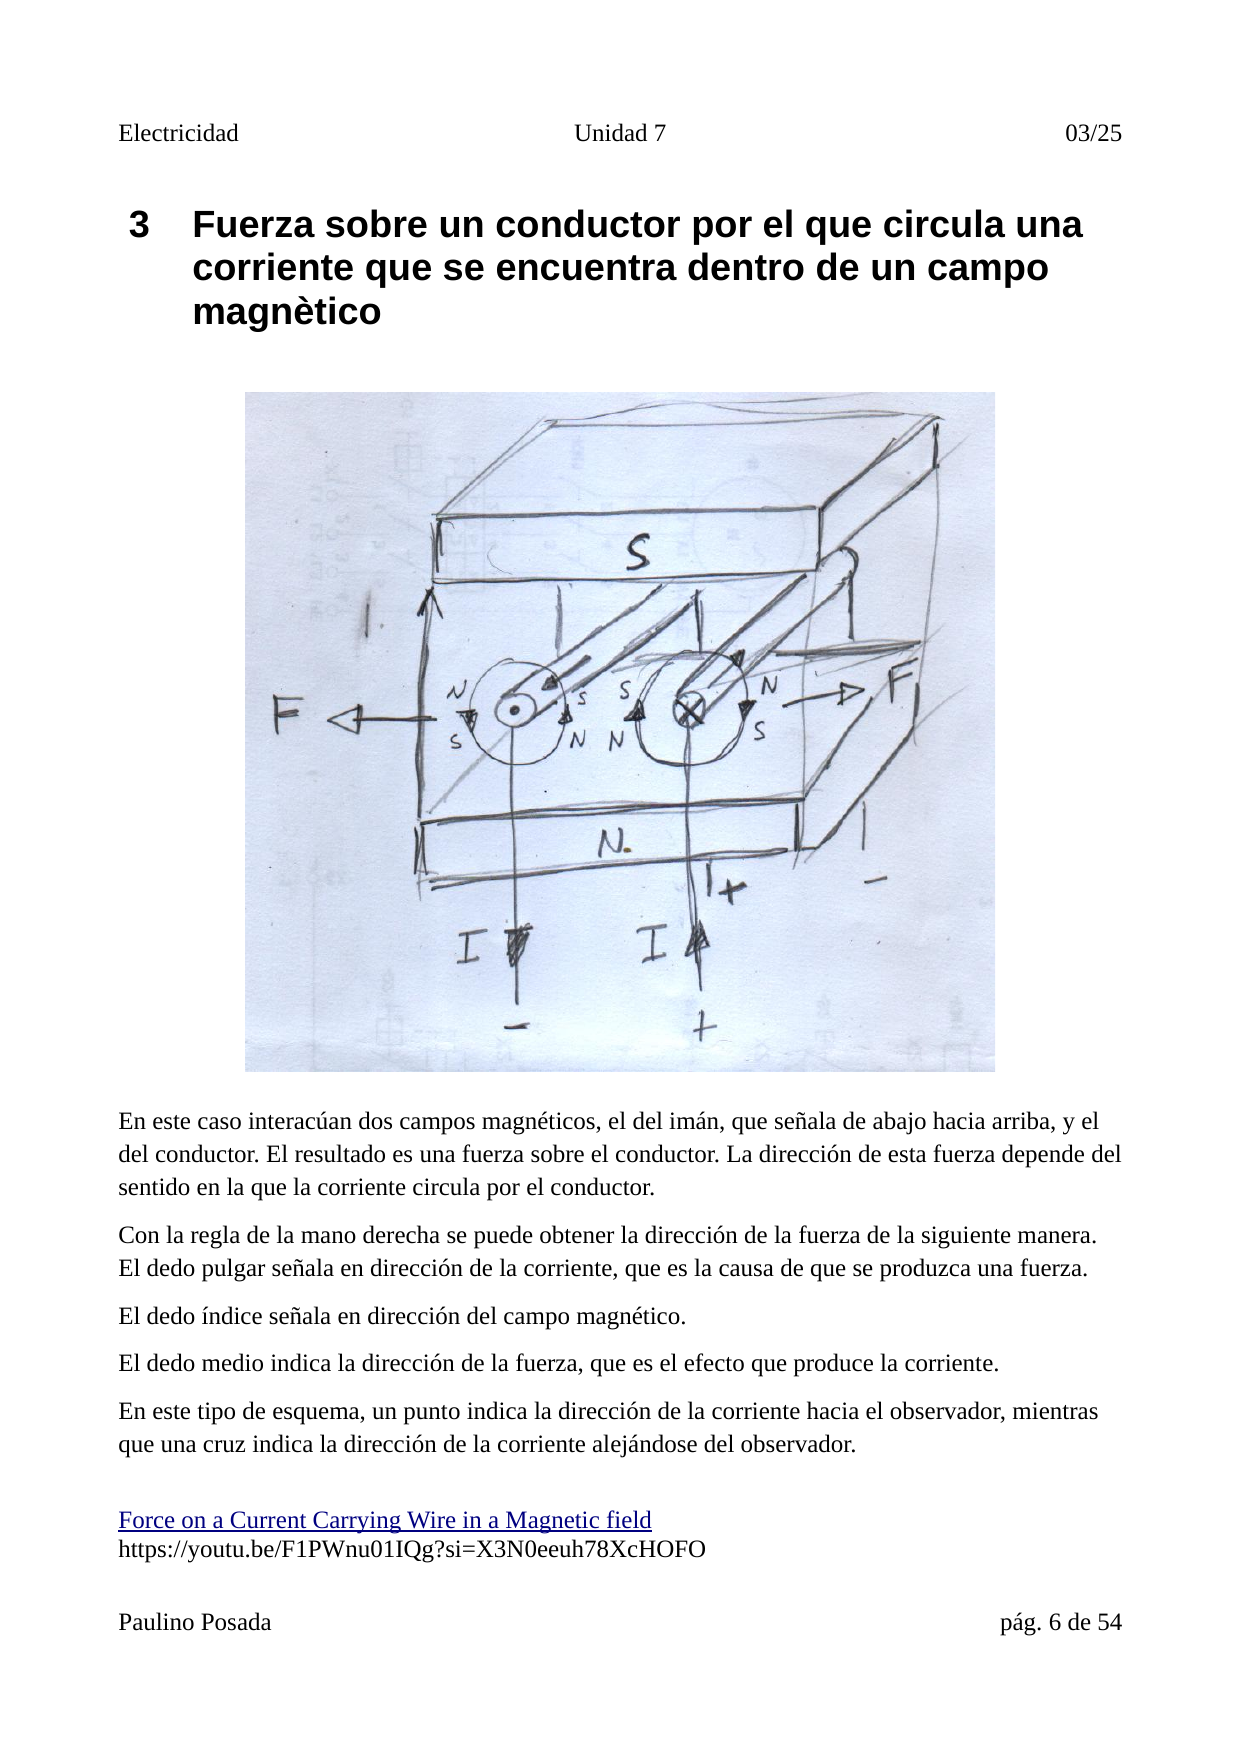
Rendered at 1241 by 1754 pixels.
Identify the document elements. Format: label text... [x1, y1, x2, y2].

text El dedo índice señala en dirección del campo magnético. [118, 1301, 1122, 1329]
text En este tipo de esquema, un punto indica la dirección de la corriente hacia el observador, mientras que una cruz indica la dirección de la corriente alejándose del observador. [118, 1396, 1122, 1458]
picture [245, 392, 995, 1072]
text https://youtu.be/F1PWnu01IQg?si=X3N0eeuh78XcHOFO [118, 1534, 1122, 1563]
subtitle Fuerza sobre un conductor por el que circula una corriente que se encuentra dentro de un campo magnètico [118, 201, 1122, 332]
text Con la regla de la mano derecha se puede obtener la dirección de la fuerza de la siguiente manera. El dedo pulgar señala en dirección de la corriente, que es la causa de que se produzca una fuerza. [118, 1220, 1122, 1282]
text El dedo medio indica la dirección de la fuerza, que es el efecto que produce la corriente. [118, 1348, 1122, 1377]
text En este caso interacúan dos campos magnéticos, el del imán, que señala de abajo hacia arriba, y el del conductor. El resultado es una fuerza sobre el conductor. La dirección de esta fuerza depende del sentido en la que la corriente circula por el conductor. [118, 1106, 1122, 1201]
text Force on a Current Carrying Wire in a Magnetic field [118, 1505, 1122, 1534]
